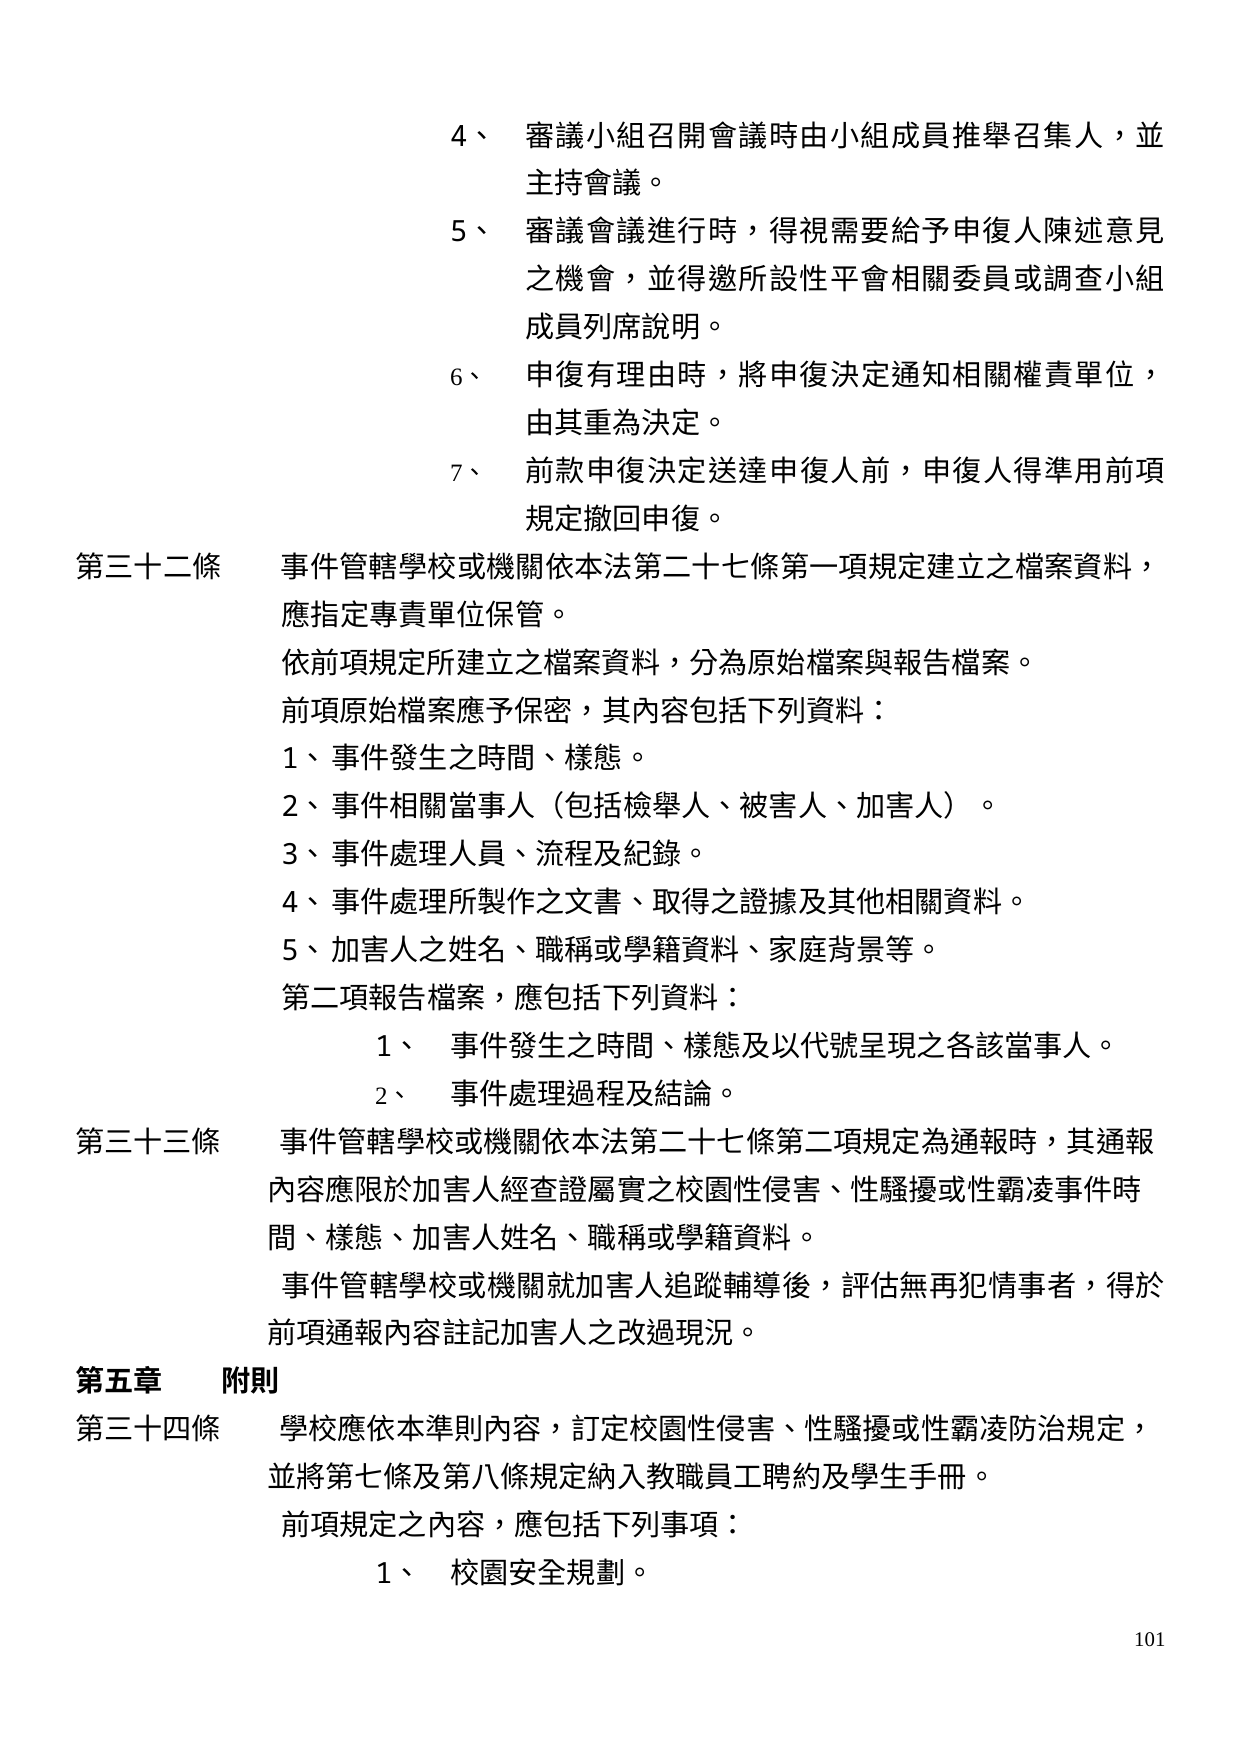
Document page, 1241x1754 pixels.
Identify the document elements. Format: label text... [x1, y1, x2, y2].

list 加害人之姓名、職稱或學籍資料、家庭背景等。 [281, 922, 1165, 970]
list 事件處理人員、流程及紀錄。 [281, 826, 1165, 874]
text 前項原始檔案應予保密，其內容包括下列資料： [109, 683, 1165, 731]
text 第二項報告檔案，應包括下列資料： [109, 970, 1165, 1018]
list 申復有理由時，將申復決定通知相關權責單位，由其重為決定。 [450, 347, 1165, 443]
list 事件處理所製作之文書、取得之證據及其他相關資料。 [281, 874, 1165, 922]
text 事件管轄學校或機關就加害人追蹤輔導後，評估無再犯情事者，得於前項通報內容註記加害人之改過現況。 [267, 1258, 1165, 1353]
list 前款申復決定送達申復人前，申復人得準用前項規定撤回申復。 [450, 443, 1165, 539]
list 事件相關當事人（包括檢舉人、被害人、加害人）。 [281, 778, 1165, 826]
text 第三十三條 事件管轄學校或機關依本法第二十七條第二項規定為通報時，其通報內容應限於加害人經查證屬實之校園性侵害、性騷擾或性霸凌事件時間、樣態、加害人姓名、職稱或學籍資料。 [75, 1114, 1165, 1258]
list 審議會議進行時，得視需要給予申復人陳述意見之機會，並得邀所設性平會相關委員或調查小組成員列席說明。 [450, 203, 1165, 347]
list 校園安全規劃。 [375, 1545, 1165, 1593]
text 前項規定之內容，應包括下列事項： [109, 1497, 1165, 1545]
list 事件處理過程及結論。 [375, 1066, 1165, 1114]
text 依前項規定所建立之檔案資料，分為原始檔案與報告檔案。 [225, 635, 1165, 683]
text 第五章 附則 [75, 1353, 1165, 1401]
list 審議小組召開會議時由小組成員推舉召集人，並主持會議。 [450, 108, 1165, 203]
list 事件發生之時間、樣態。 [281, 731, 1165, 778]
text 第三十二條 事件管轄學校或機關依本法第二十七條第一項規定建立之檔案資料，應指定專責單位保管。 [75, 539, 1165, 635]
text 第三十四條 學校應依本準則內容，訂定校園性侵害、性騷擾或性霸凌防治規定，並將第七條及第八條規定納入教職員工聘約及學生手冊。 [75, 1401, 1165, 1497]
list 事件發生之時間、樣態及以代號呈現之各該當事人。 [375, 1018, 1165, 1066]
